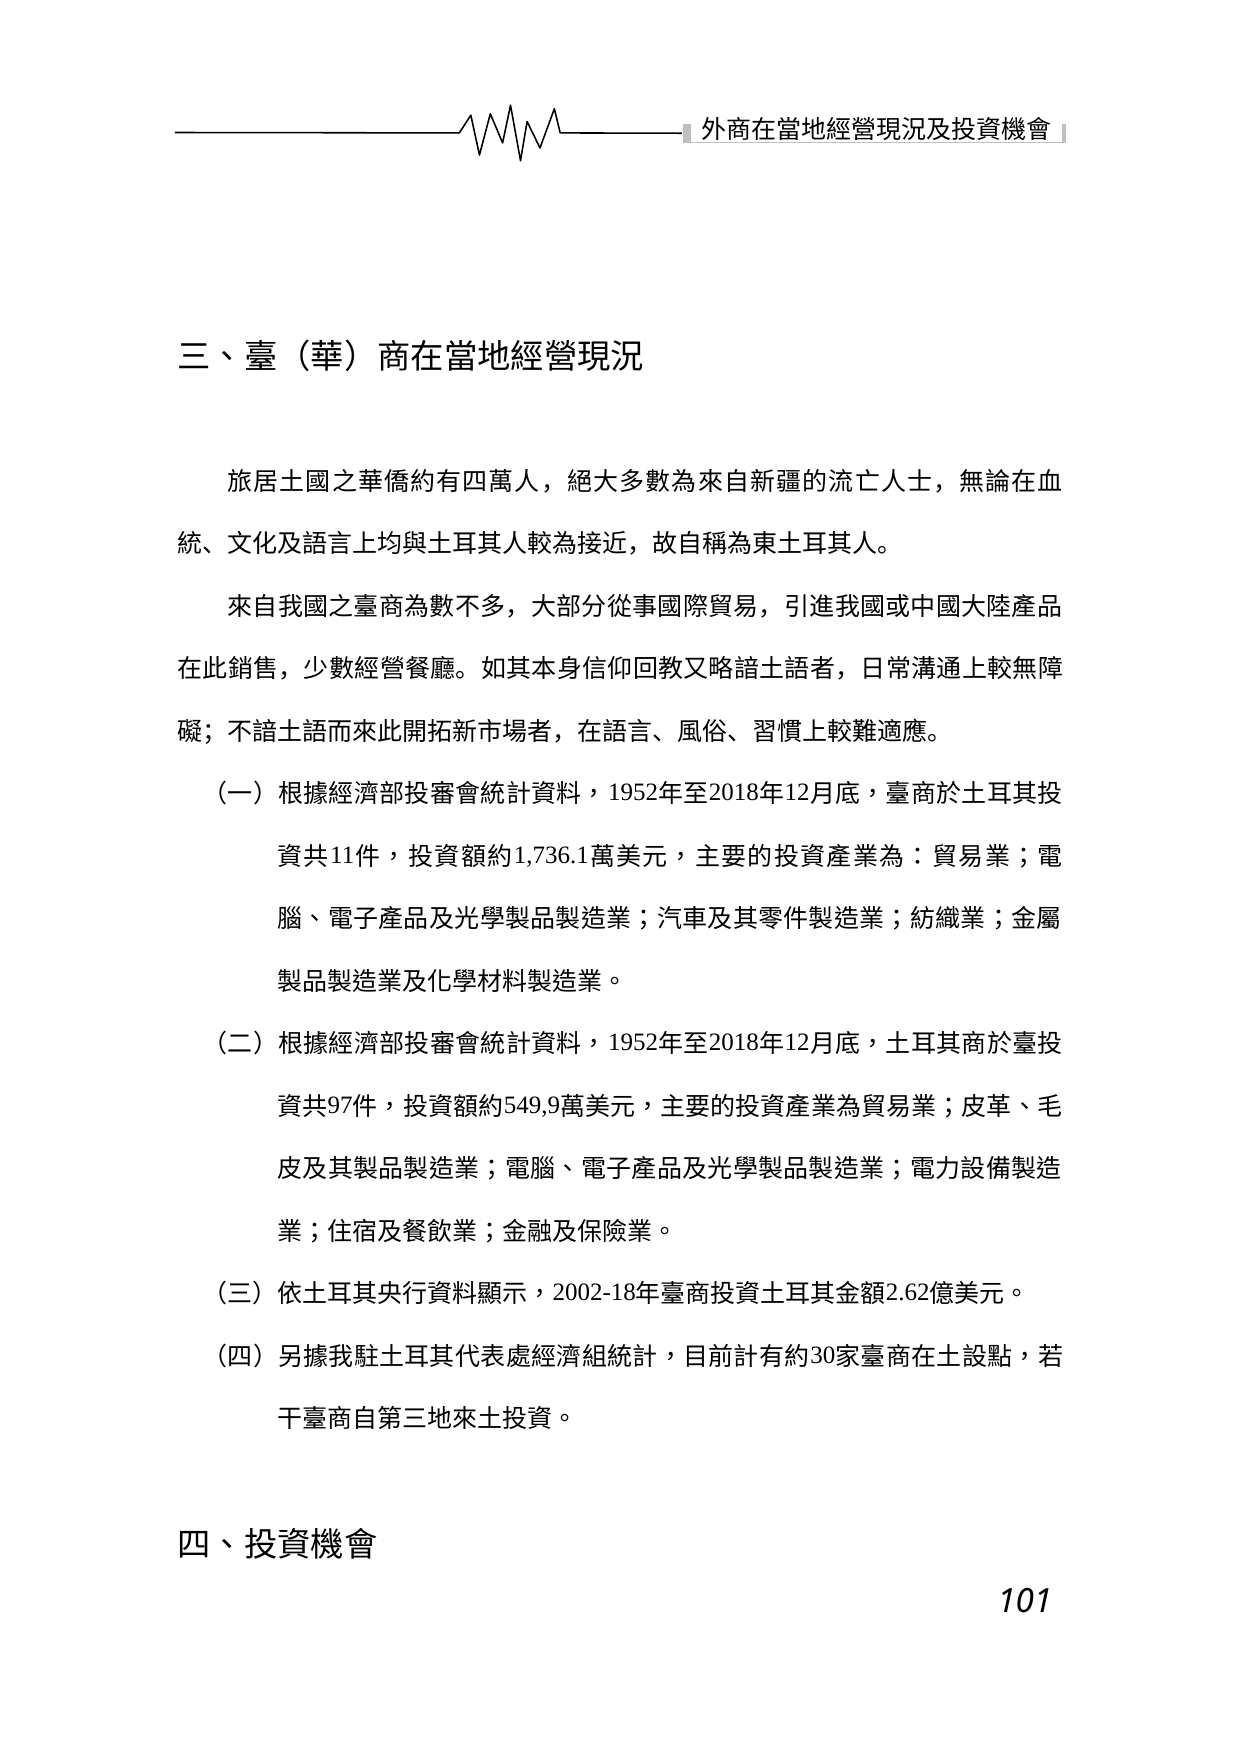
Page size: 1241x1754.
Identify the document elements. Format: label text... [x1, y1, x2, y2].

text （三）依土耳其央行資料顯示，2002-18年臺商投資土耳其金額2.62億美元。 [202, 1250, 1063, 1313]
text 旅居土國之華僑約有四萬人，絕大多數為來自新疆的流亡人士，無論在血統、文化及語言上均與土耳其人較為接近，故自稱為東土耳其人。 [177, 438, 1063, 563]
text 三、臺（華）商在當地經營現況 [177, 313, 1063, 375]
text 來自我國之臺商為數不多，大部分從事國際貿易，引進我國或中國大陸產品在此銷售，少數經營餐廳。如其本身信仰回教又略諳土語者，日常溝通上較無障礙；不諳土語而來此開拓新市場者，在語言、風俗、習慣上較難適應。 [177, 563, 1063, 750]
text （四）另據我駐土耳其代表處經濟組統計，目前計有約30家臺商在土設點，若干臺商自第三地來土投資。 [202, 1313, 1063, 1438]
text （一）根據經濟部投審會統計資料，1952年至2018年12月底，臺商於土耳其投資共11件，投資額約1,736.1萬美元，主要的投資產業為：貿易業；電腦、電子產品及光學製品製造業；汽車及其零件製造業；紡織業；金屬製品製造業及化學材料製造業。 [202, 750, 1063, 1000]
text 四、投資機會 [177, 1500, 1063, 1563]
text （二）根據經濟部投審會統計資料，1952年至2018年12月底，土耳其商於臺投資共97件，投資額約549,9萬美元，主要的投資產業為貿易業；皮革、毛皮及其製品製造業；電腦、電子產品及光學製品製造業；電力設備製造業；住宿及餐飲業；金融及保險業。 [202, 1000, 1063, 1250]
